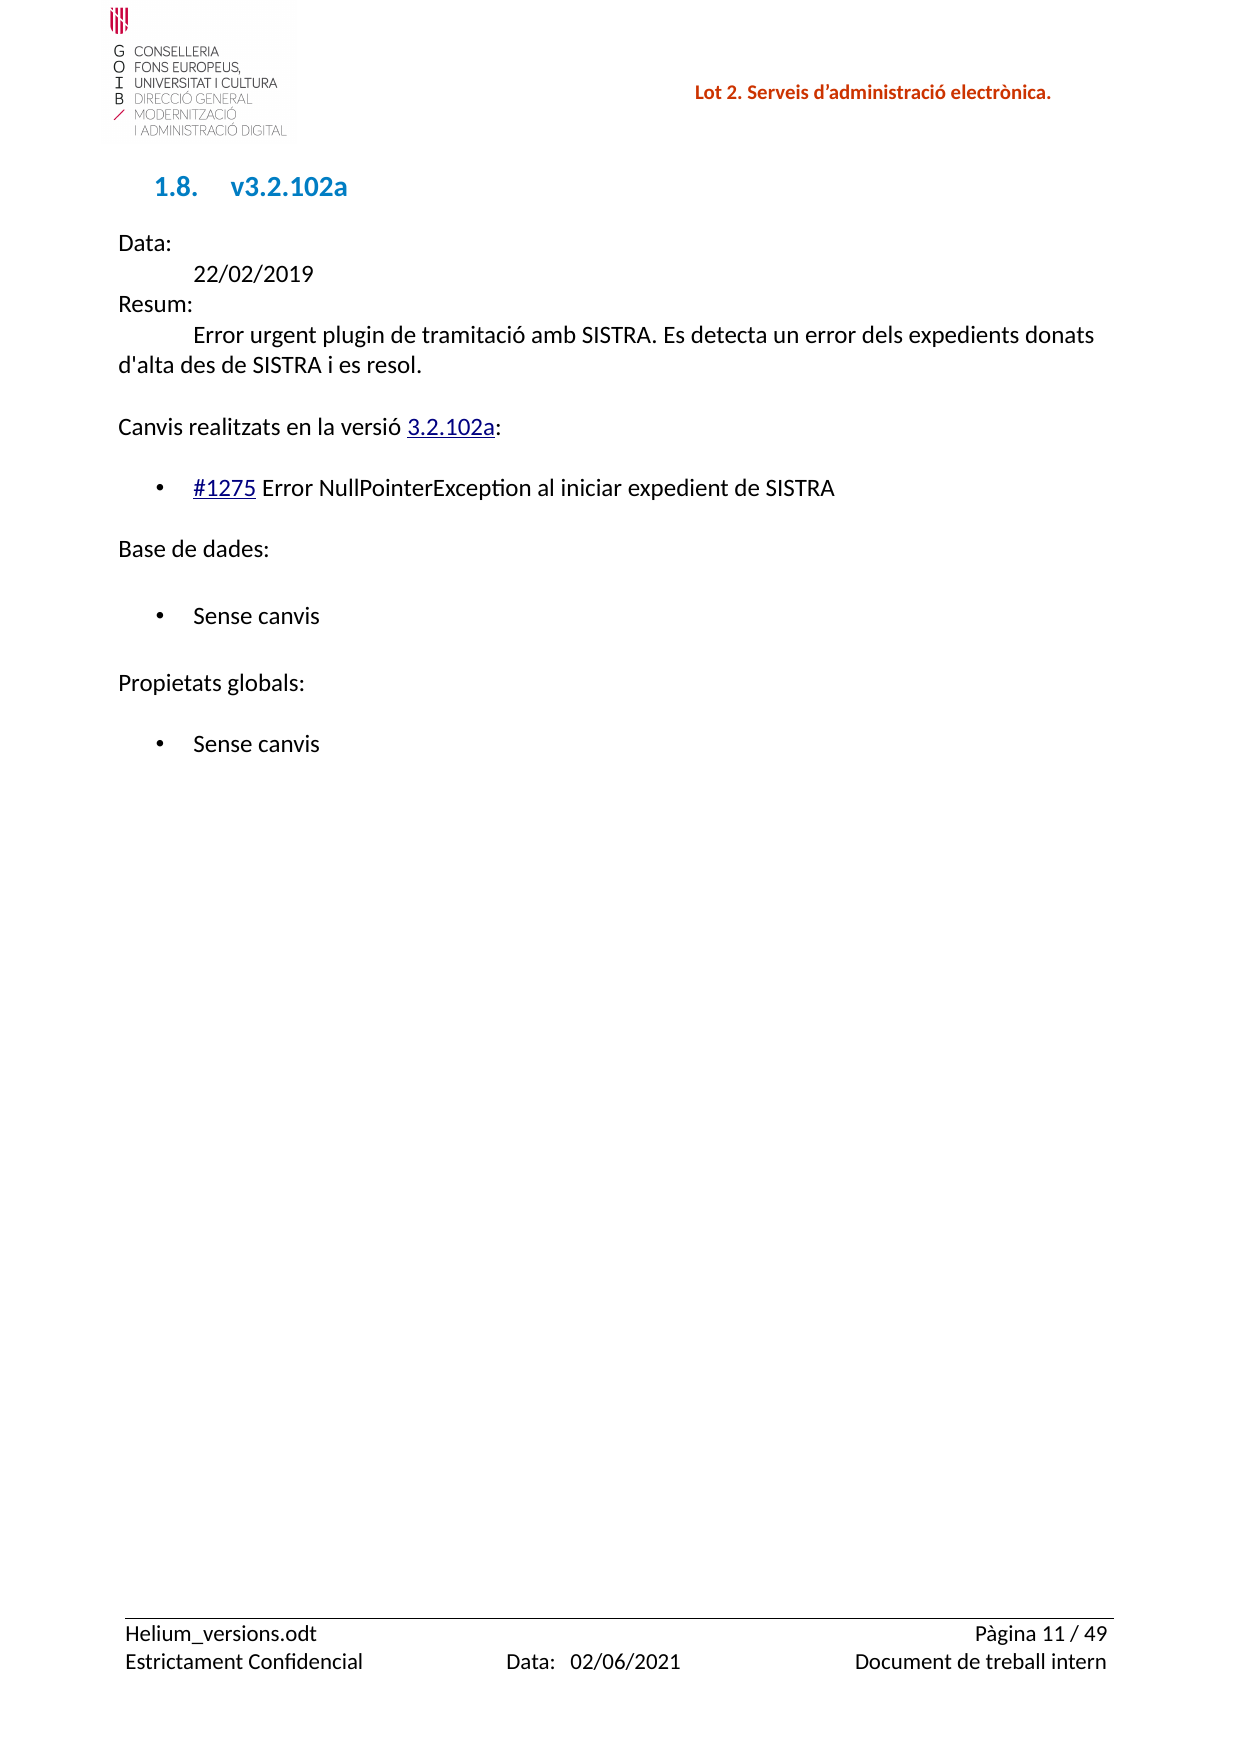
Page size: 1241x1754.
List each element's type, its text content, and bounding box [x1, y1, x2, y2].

list #1275 Error NullPointerException al iniciar expedient de SISTRA [156, 472, 1122, 502]
picture [100, 0, 297, 144]
text 22/02/2019 [118, 258, 1122, 289]
list Sense canvis [156, 728, 1122, 758]
text Propietats globals: [118, 667, 1122, 697]
text Resum: [118, 289, 1122, 319]
subtitle v3.2.102a [153, 168, 1122, 204]
text Error urgent plugin de tramitació amb SISTRA. Es detecta un error dels expedients donats d'alta des de SISTRA i es resol. [118, 319, 1122, 380]
text Data: [118, 228, 1122, 258]
text Canvis realitzats en la versió 3.2.102a: [118, 411, 1122, 441]
list Sense canvis [156, 600, 1122, 630]
text Base de dades: [118, 533, 1122, 563]
